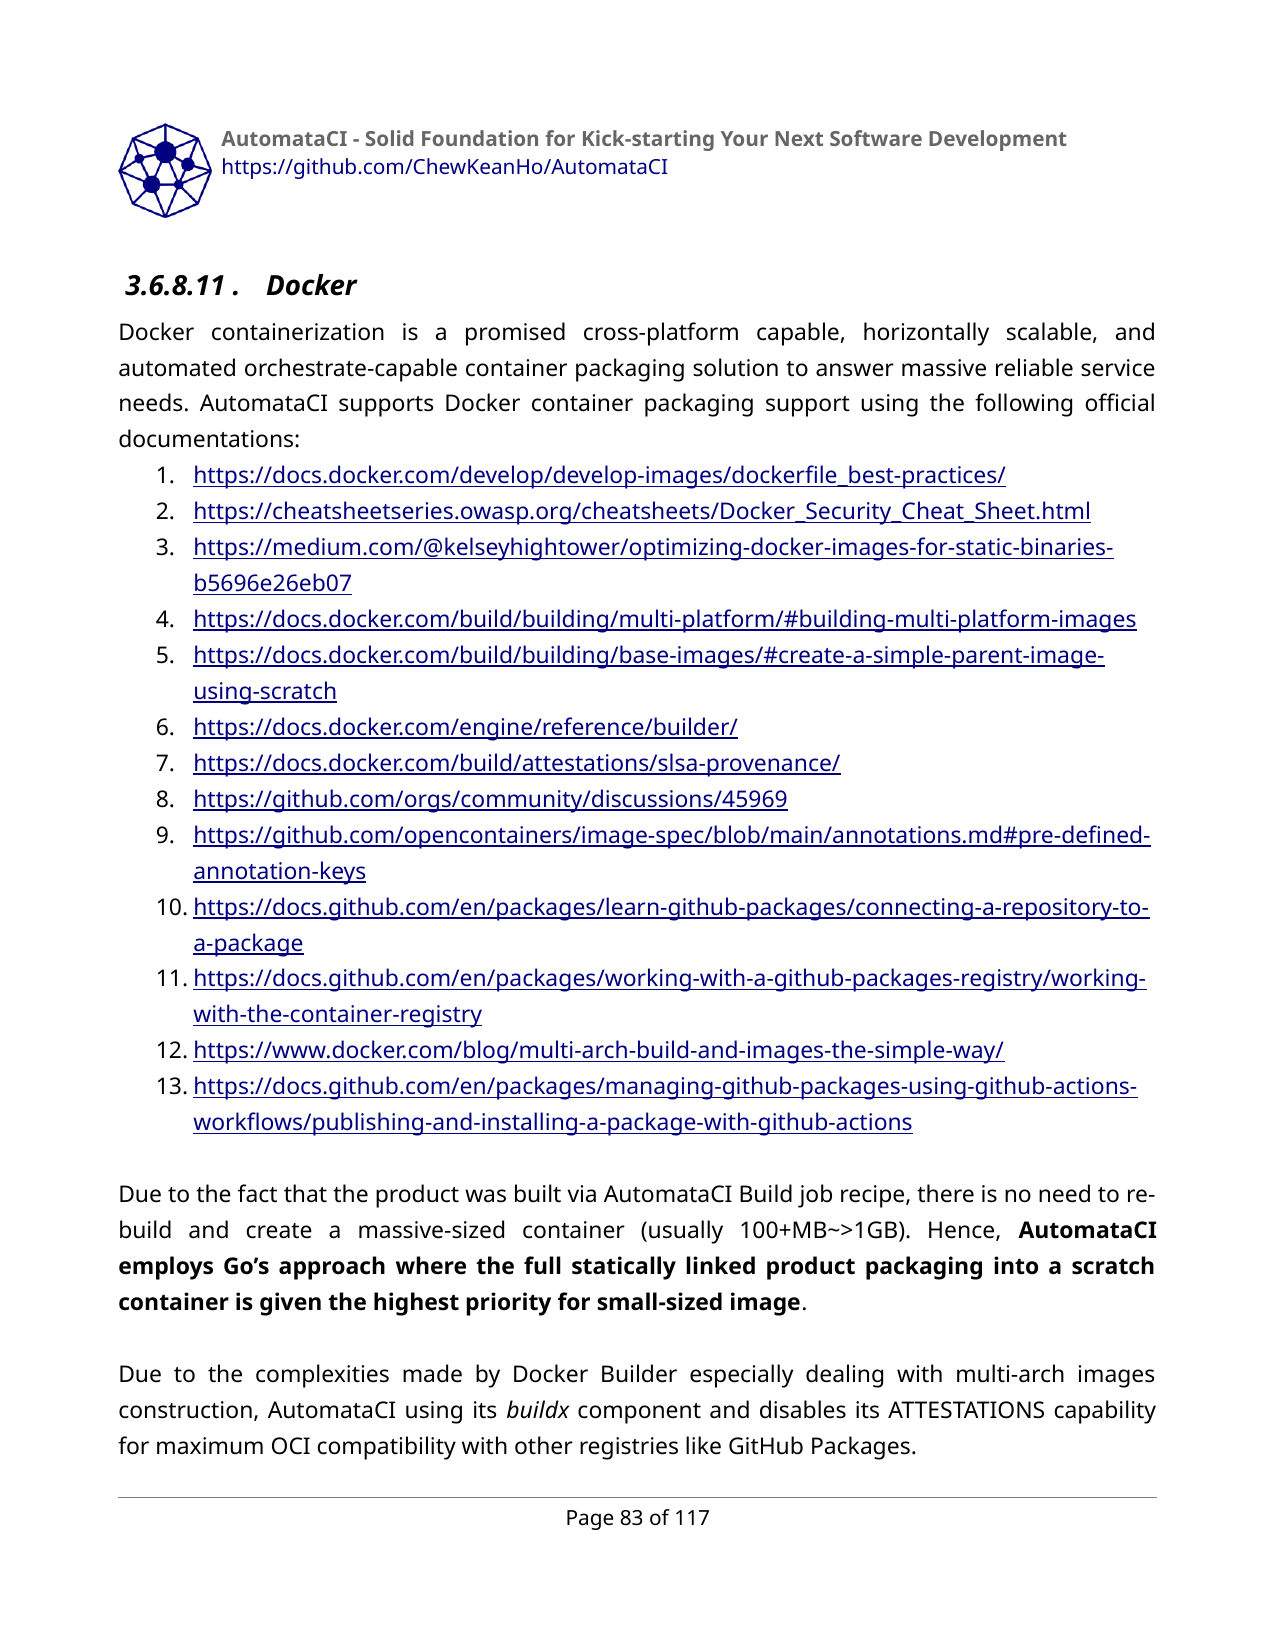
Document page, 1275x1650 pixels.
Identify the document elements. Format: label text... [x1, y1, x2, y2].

list https://github.com/opencontainers/image-spec/blob/main/annotations.md#pre-defined-annotation-keys [156, 819, 1157, 886]
picture [118, 123, 212, 218]
list https://docs.docker.com/develop/develop-images/dockerfile_best-practices/ [156, 459, 1157, 491]
list https://docs.docker.com/build/attestations/slsa-provenance/ [156, 747, 1157, 778]
list https://docs.docker.com/build/building/base-images/#create-a-simple-parent-image-using-scratch [156, 639, 1157, 706]
text Due to the fact that the product was built via AutomataCI Build job recipe, there is no need to re-build and create a massive-sized container (usually 100+MB~>1GB). Hence, AutomataCI employs Go’s approach where the full statically linked product packaging into a scratch container is given the highest priority for small-sized image. [118, 1178, 1157, 1317]
list https://docs.docker.com/build/building/multi-platform/#building-multi-platform-images [156, 603, 1157, 634]
list https://docs.github.com/en/packages/learn-github-packages/connecting-a-repository-to-a-package [156, 891, 1157, 958]
list https://www.docker.com/blog/multi-arch-build-and-images-the-simple-way/ [156, 1034, 1157, 1066]
list https://github.com/orgs/community/discussions/45969 [156, 783, 1157, 814]
list https://medium.com/@kelseyhightower/optimizing-docker-images-for-static-binaries-b5696e26eb07 [156, 531, 1157, 598]
list https://cheatsheetseries.owasp.org/cheatsheets/Docker_Security_Cheat_Sheet.html [156, 495, 1157, 526]
list https://docs.docker.com/engine/reference/builder/ [156, 711, 1157, 742]
list https://docs.github.com/en/packages/working-with-a-github-packages-registry/working-with-the-container-registry [156, 962, 1157, 1029]
list https://docs.github.com/en/packages/managing-github-packages-using-github-actions-workflows/publishing-and-installing-a-package-with-github-actions [156, 1070, 1157, 1137]
text Docker containerization is a promised cross-platform capable, horizontally scalable, and automated orchestrate-capable container packaging solution to answer massive reliable service needs. AutomataCI supports Docker container packaging support using the following official documentations: [118, 316, 1157, 454]
text Due to the complexities made by Docker Builder especially dealing with multi-arch images construction, AutomataCI using its buildx component and disables its ATTESTATIONS capability for maximum OCI compatibility with other registries like GitHub Packages. [118, 1358, 1157, 1461]
subtitle Docker [118, 265, 1157, 303]
